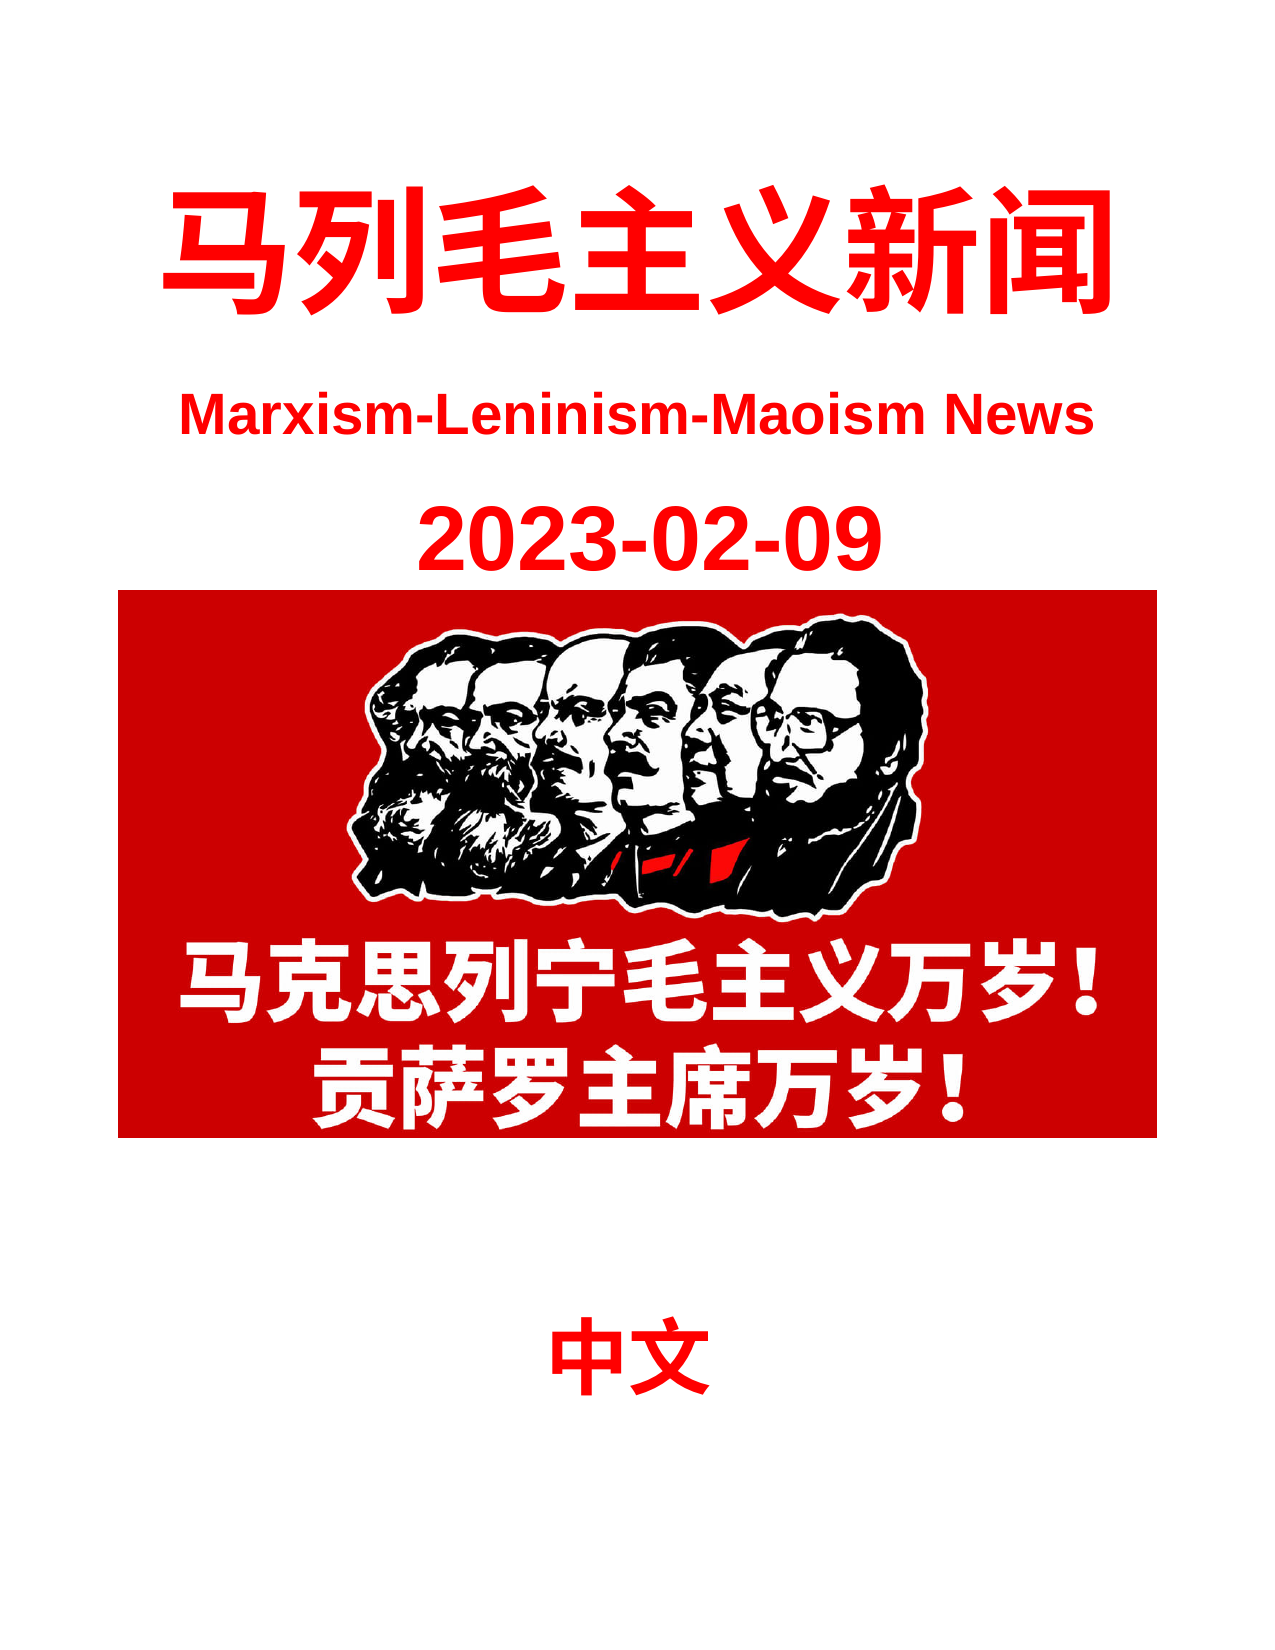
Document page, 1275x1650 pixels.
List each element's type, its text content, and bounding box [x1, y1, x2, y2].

subtitle Marxism-Leninism-Maoism News [118, 380, 1157, 447]
subtitle 马列毛主义新闻 [118, 143, 1157, 342]
subtitle 2023-02-09 [118, 484, 1157, 590]
subtitle 中文 [118, 1292, 1157, 1413]
picture [118, 590, 1157, 1138]
